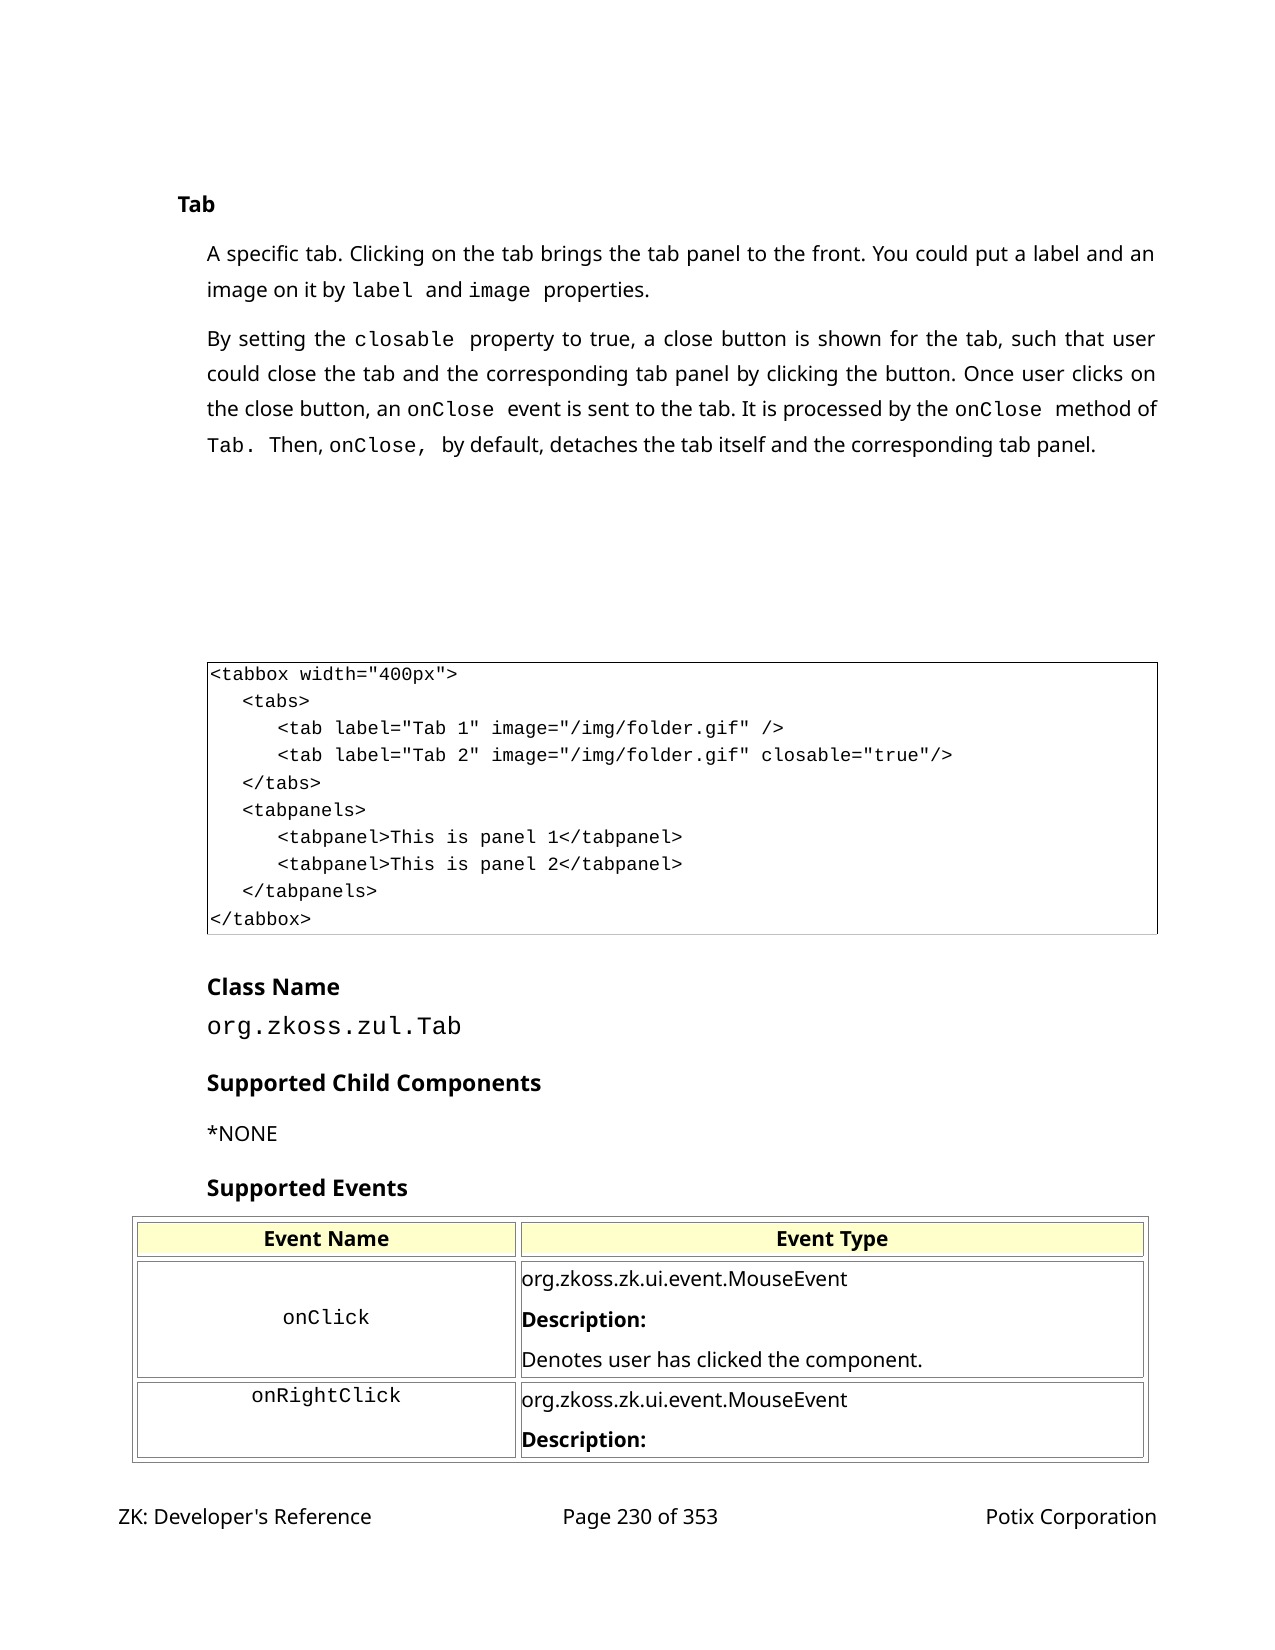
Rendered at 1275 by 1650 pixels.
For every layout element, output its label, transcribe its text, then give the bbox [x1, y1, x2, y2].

text </tabbox> [208, 906, 1157, 934]
text <tabpanel>This is panel 2</tabpanel> [208, 852, 1157, 876]
table_cell org.zkoss.zk.ui.event.MouseEvent Description: Denotes user has clicked the component. [518, 1256, 1146, 1377]
text By setting the closable property to true, a close button is shown for the tab, such that user could close the tab and the corresponding tab panel by clicking the button. Once user clicks on the close button, an onClose event is sent to the tab. It is processed by the onClose method of Tab. Then, onClose, by default, detaches the tab itself and the corresponding tab panel. [207, 324, 1157, 459]
subtitle Tab [177, 189, 1157, 219]
text </tabpanels> [208, 879, 1157, 903]
text <tabbox width="400px"> [208, 663, 1157, 686]
table_header Event Type [518, 1217, 1146, 1256]
text A specific tab. Clicking on the tab brings the tab panel to the front. You could put a label and an image on it by label and image properties. [207, 239, 1157, 303]
table_cell onRightClick [134, 1377, 518, 1457]
subtitle Supported Child Components [207, 1067, 1157, 1098]
text org.zkoss.zul.Tab [207, 1014, 1157, 1042]
text *NONE [207, 1119, 1157, 1147]
text <tabpanels> [208, 798, 1157, 822]
text <tab label="Tab 2" image="/img/folder.gif" closable="true"/> [208, 743, 1157, 768]
text <tabs> [208, 689, 1157, 713]
text <tabpanel>This is panel 1</tabpanel> [208, 825, 1157, 849]
subtitle Class Name [207, 970, 1157, 1002]
table_header Event Name [134, 1217, 518, 1256]
table_cell onClick [134, 1256, 518, 1377]
subtitle Supported Events [207, 1172, 1157, 1204]
text <tab label="Tab 1" image="/img/folder.gif" /> [208, 716, 1157, 740]
text </tabs> [208, 771, 1157, 795]
table_cell org.zkoss.zk.ui.event.MouseEvent Description: [518, 1377, 1146, 1457]
